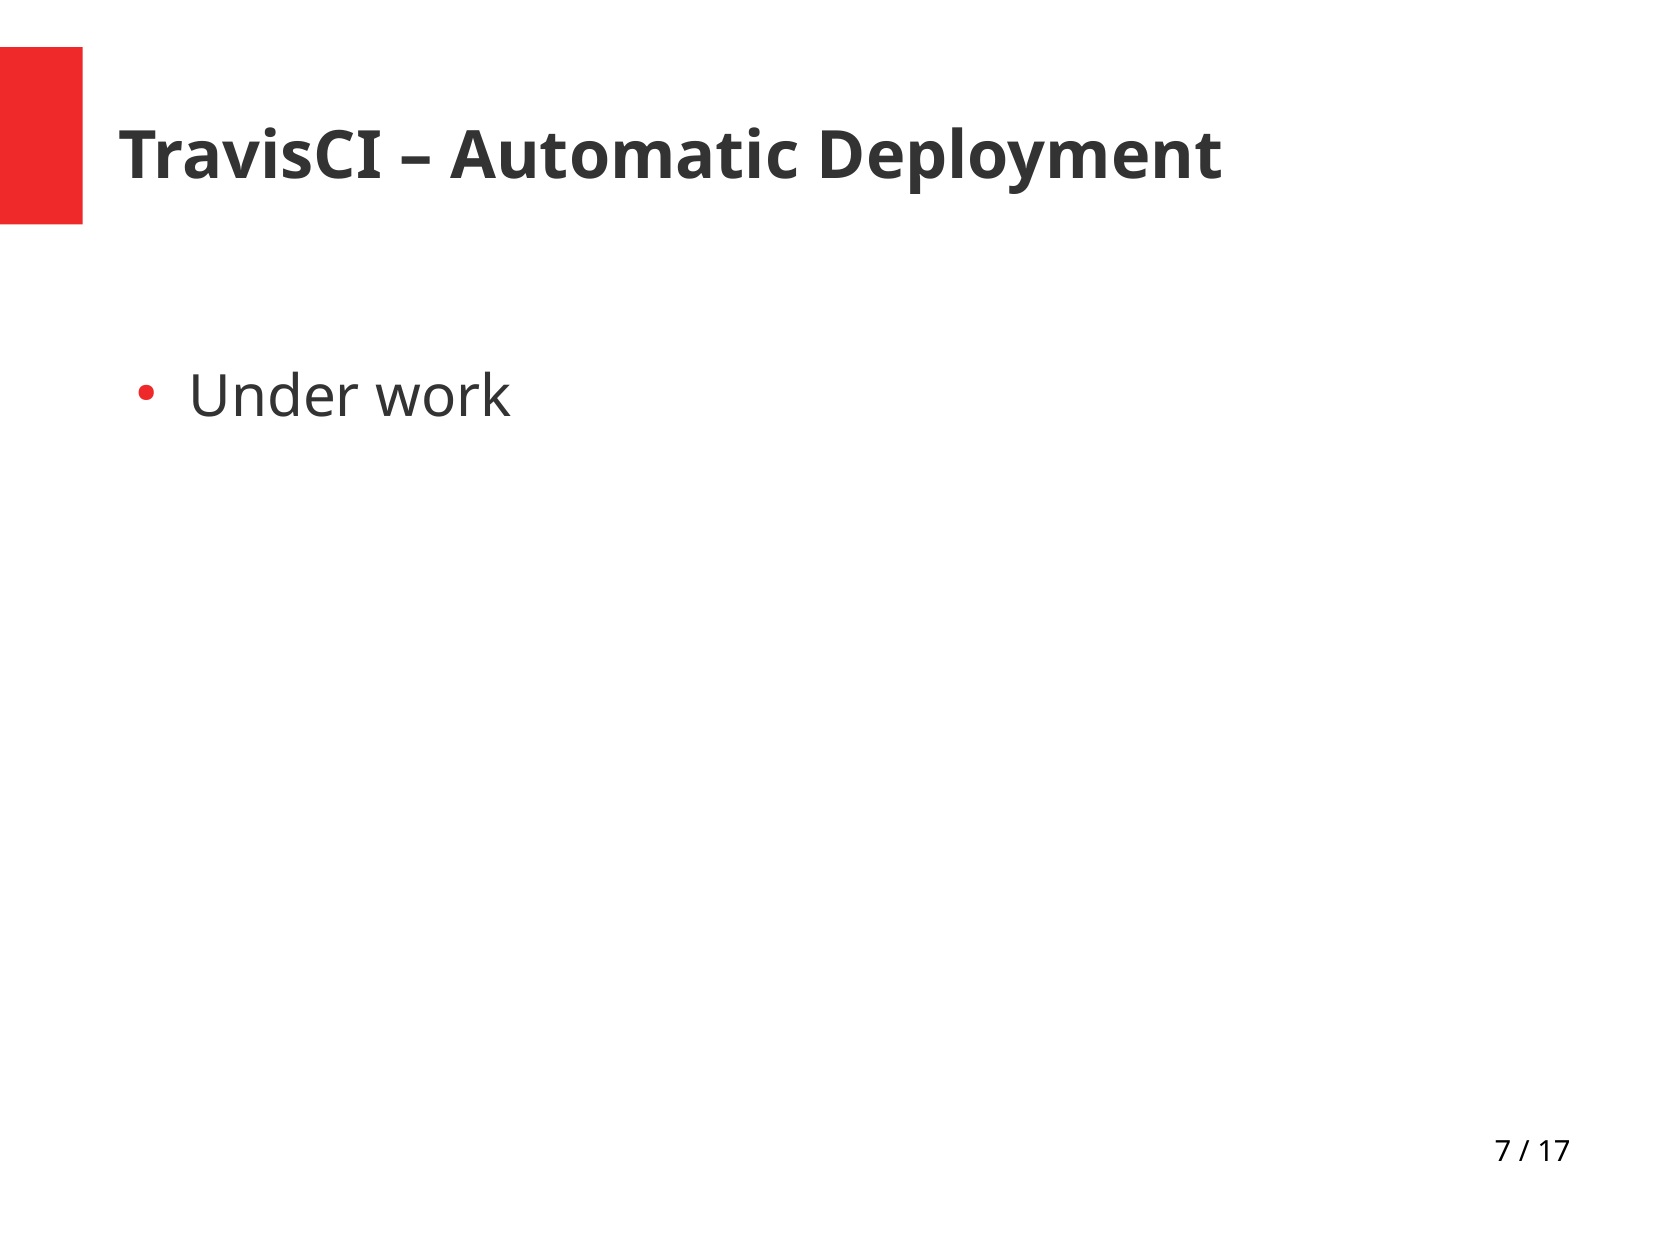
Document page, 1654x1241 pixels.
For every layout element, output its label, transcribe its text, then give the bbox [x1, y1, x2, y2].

list Under work [118, 354, 1536, 1074]
title TravisCI – Automatic Deployment [118, 49, 1571, 257]
